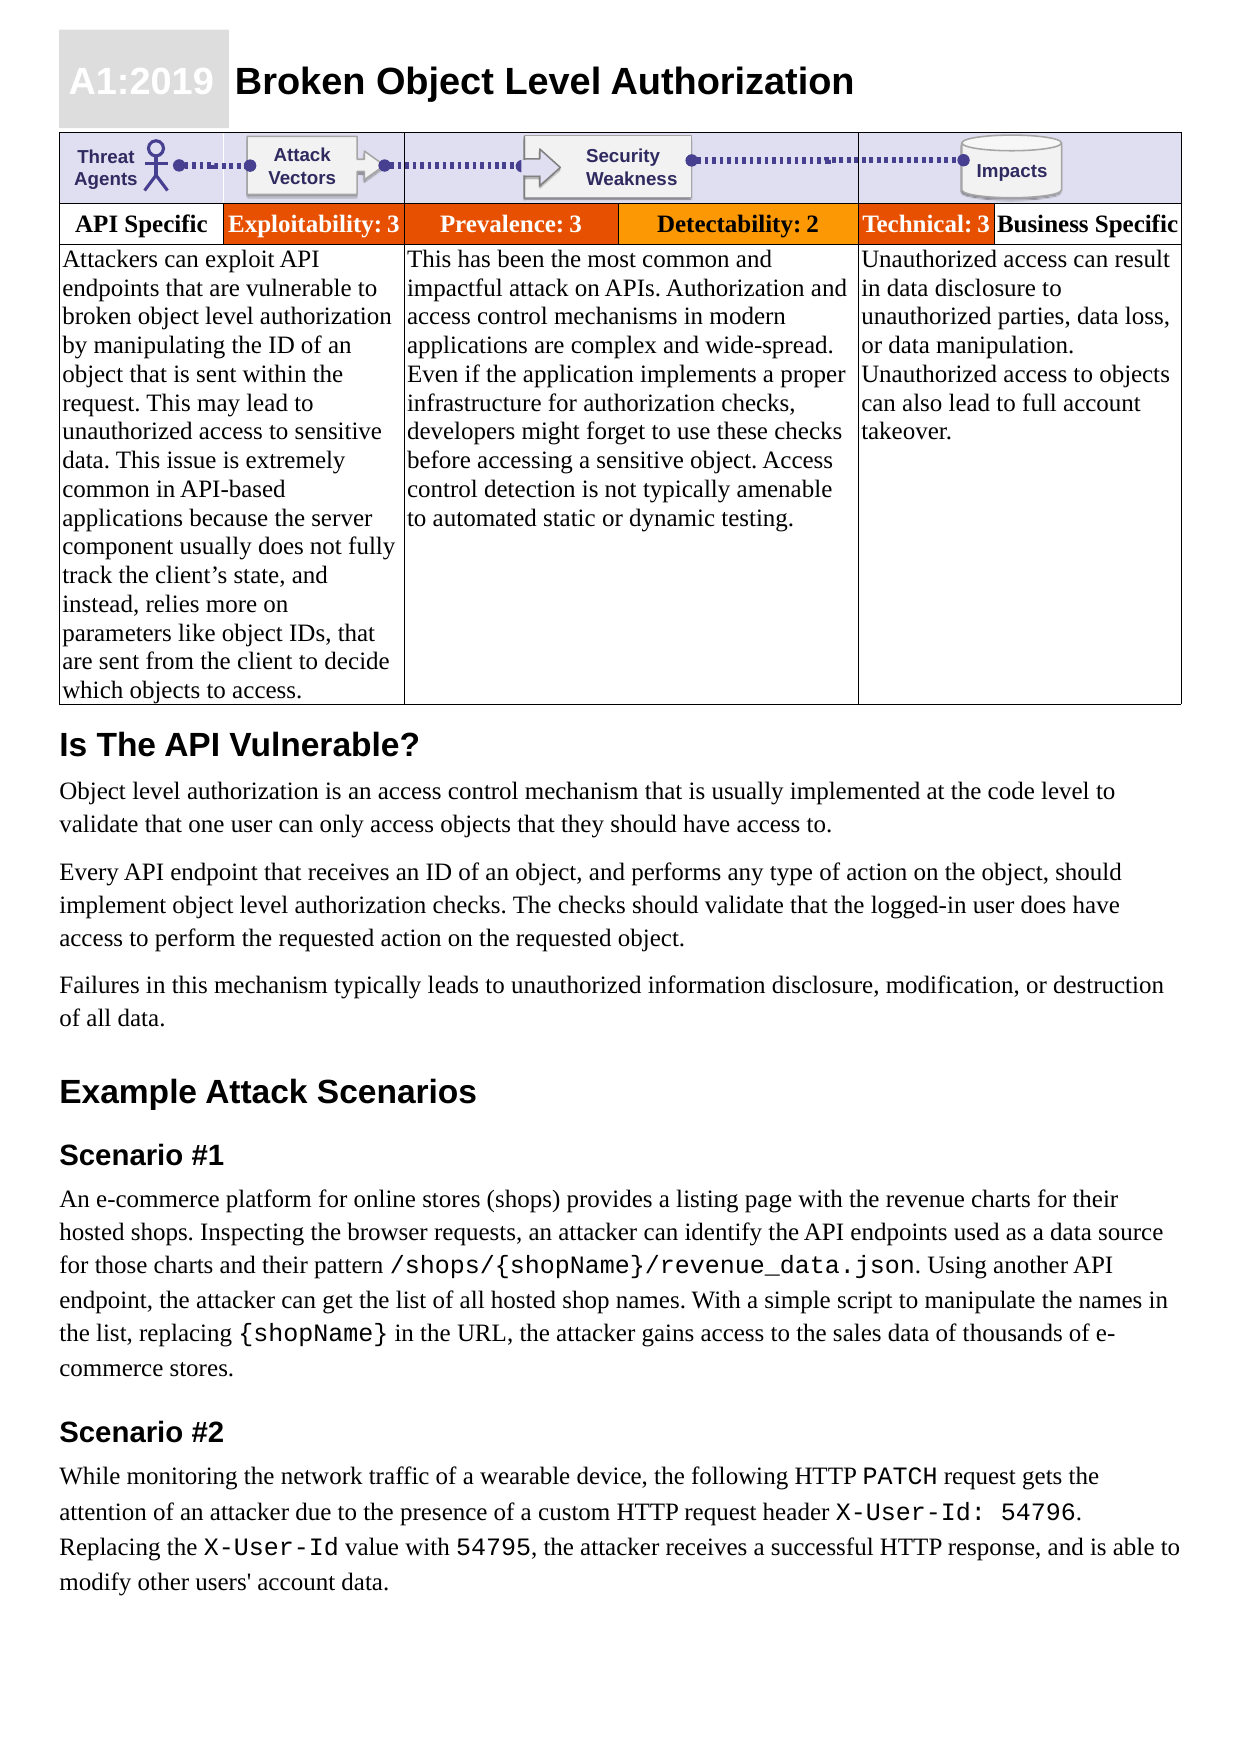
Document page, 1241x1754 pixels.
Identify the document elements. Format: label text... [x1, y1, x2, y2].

table_cell Detectability: 2 [619, 204, 858, 244]
text While monitoring the network traffic of a wearable device, the following HTTP PATCH request gets the attention of an attacker due to the presence of a custom HTTP request header X-User-Id: 54796. Replacing the X-User-Id value with 54795, the attacker receives a successful HTTP response, and is able to modify other users' account data. [59, 1461, 1181, 1596]
table_header [405, 133, 618, 203]
table_cell Technical: 3 [859, 204, 994, 244]
table_cell This has been the most common and impactful attack on APIs. Authorization and access control mechanisms in modern applications are complex and wide-spread. Even if the application implements a proper infrastructure for authorization checks, developers might forget to use these checks before accessing a sensitive object. Access control detection is not typically amenable to automated static or dynamic testing. [405, 245, 858, 704]
table_header [60, 133, 223, 203]
table_cell Business Specific [995, 204, 1181, 244]
subtitle Is The API Vulnerable? [59, 725, 1181, 763]
table_header [994, 133, 1181, 203]
text An e-commerce platform for online stores (shops) provides a listing page with the revenue charts for their hosted shops. Inspecting the browser requests, an attacker can identify the API endpoints used as a data source for those charts and their pattern /shops/{shopName}/revenue_data.json. Using another API endpoint, the attacker can get the list of all hosted shop names. With a simple script to manipulate the names in the list, replacing {shopName} in the URL, the attacker gains access to the sales data of thousands of e-commerce stores. [59, 1184, 1181, 1382]
text Object level authorization is an access control mechanism that is usually implemented at the code level to validate that one user can only access objects that they should have access to. [59, 776, 1181, 838]
table_cell Attackers can exploit API endpoints that are vulnerable to broken object level authorization by manipulating the ID of an object that is sent within the request. This may lead to unauthorized access to sensitive data. This issue is extremely common in API-based applications because the server component usually does not fully track the client’s state, and instead, relies more on parameters like object IDs, that are sent from the client to decide which objects to access. [60, 245, 404, 704]
table_cell Prevalence: 3 [405, 204, 618, 244]
table_cell API Specific [60, 204, 223, 244]
subtitle Example Attack Scenarios [59, 1072, 1181, 1110]
table_header [618, 133, 858, 203]
subtitle Scenario #2 [59, 1415, 1181, 1449]
table_header [859, 133, 994, 203]
table_cell Exploitability: 3 [224, 204, 404, 244]
table_cell Unauthorized access can result in data disclosure to unauthorized parties, data loss, or data manipulation. Unauthorized access to objects can also lead to full account takeover. [859, 245, 1181, 704]
subtitle Scenario #1 [59, 1137, 1181, 1171]
table_header [224, 133, 404, 203]
text Every API endpoint that receives an ID of an object, and performs any type of action on the object, should implement object level authorization checks. The checks should validate that the logged-in user does have access to perform the requested action on the requested object. [59, 857, 1181, 951]
text Failures in this mechanism typically leads to unauthorized information disclosure, modification, or destruction of all data. [59, 970, 1181, 1032]
